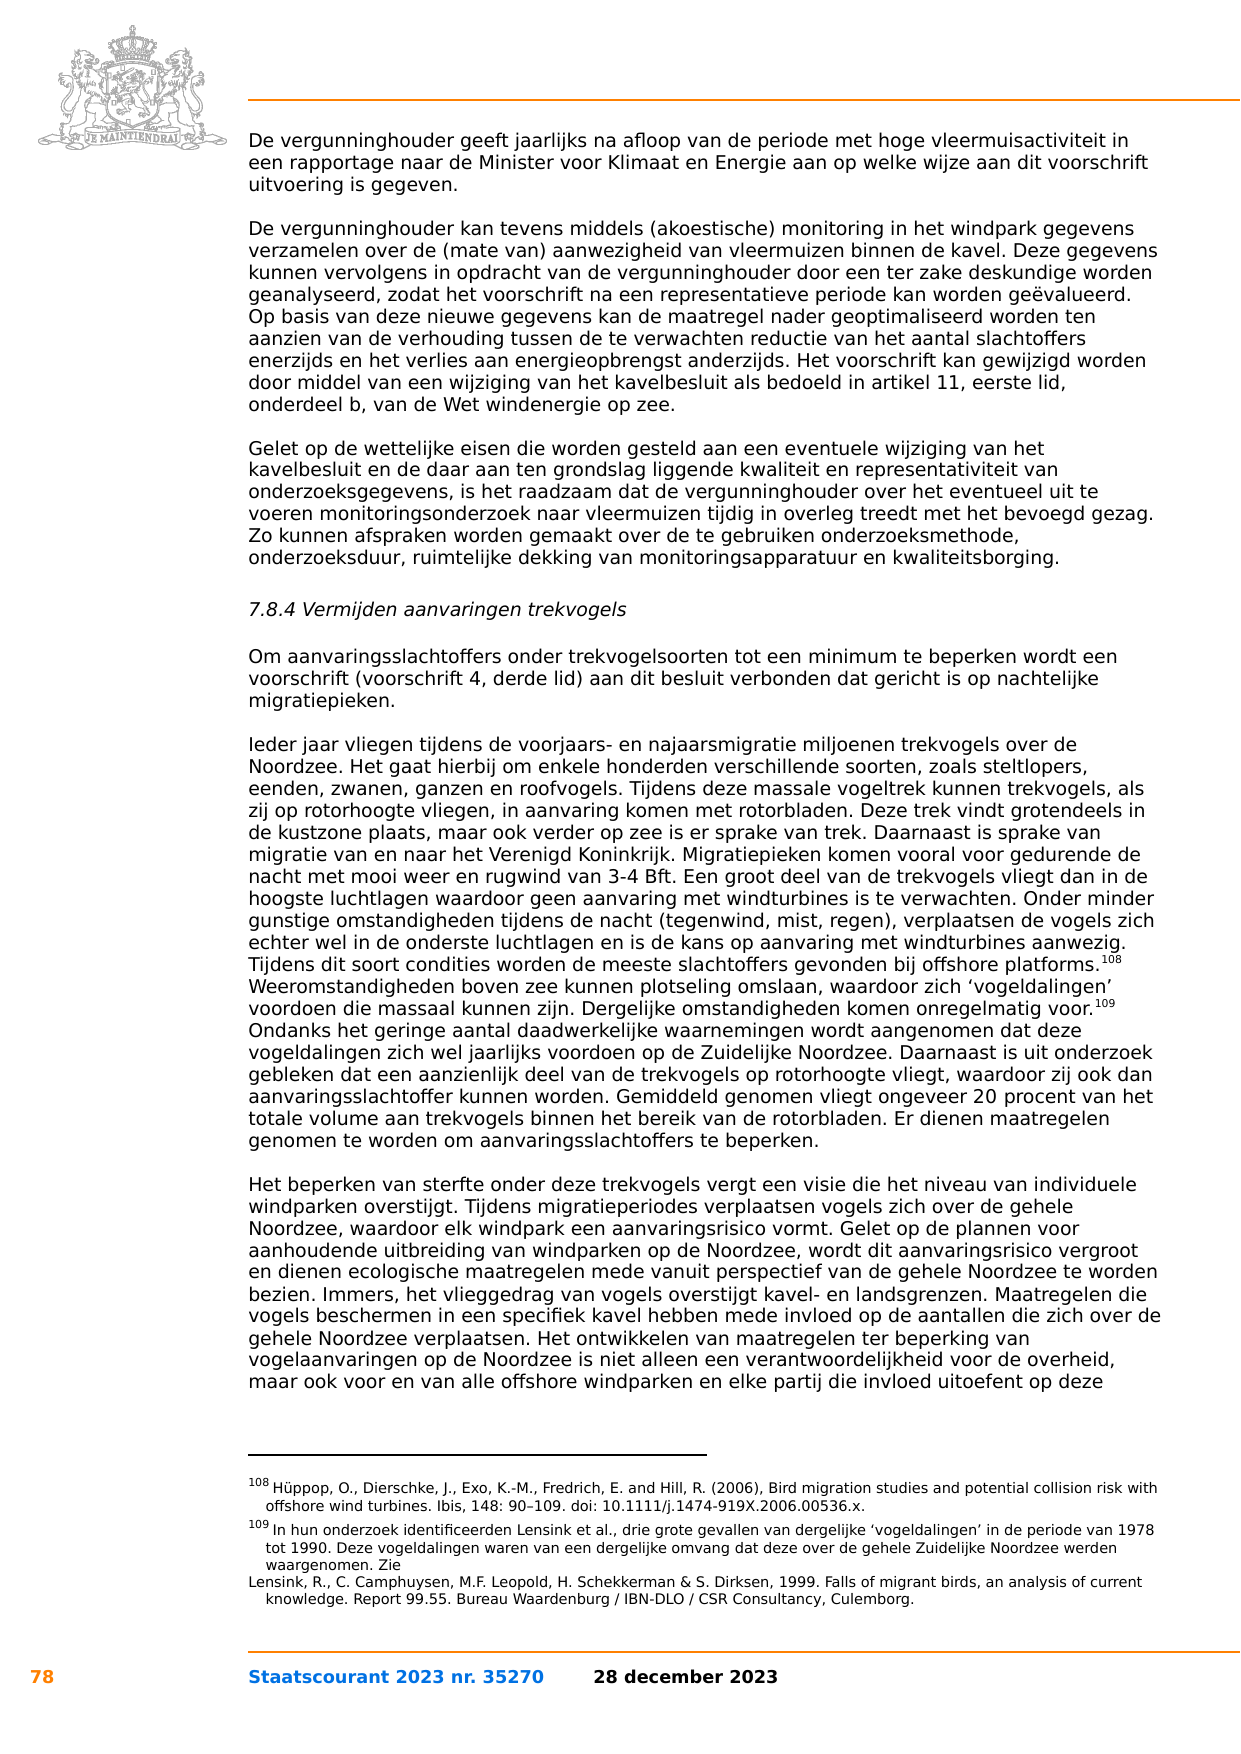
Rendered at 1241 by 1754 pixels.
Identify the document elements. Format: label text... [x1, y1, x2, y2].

text De vergunninghouder kan tevens middels (akoestische) monitoring in het windpark gegevens verzamelen over de (mate van) aanwezigheid van vleermuizen binnen de kavel. Deze gegevens kunnen vervolgens in opdracht van de vergunninghouder door een ter zake deskundige worden geanalyseerd, zodat het voorschrift na een representatieve periode kan worden geëvalueerd. Op basis van deze nieuwe gegevens kan de maatregel nader geoptimaliseerd worden ten aanzien van de verhouding tussen de te verwachten reductie van het aantal slachtoffers enerzijds en het verlies aan energieopbrengst anderzijds. Het voorschrift kan gewijzigd worden door middel van een wijziging van het kavelbesluit als bedoeld in artikel 11, eerste lid, onderdeel b, van de Wet windenergie op zee. [248, 218, 1163, 416]
text Het beperken van sterfte onder deze trekvogels vergt een visie die het niveau van individuele windparken overstijgt. Tijdens migratieperiodes verplaatsen vogels zich over de gehele Noordzee, waardoor elk windpark een aanvaringsrisico vormt. Gelet op de plannen voor aanhoudende uitbreiding van windparken op de Noordzee, wordt dit aanvaringsrisico vergroot en dienen ecologische maatregelen mede vanuit perspectief van de gehele Noordzee te worden bezien. Immers, het vlieggedrag van vogels overstijgt kavel- en landsgrenzen. Maatregelen die vogels beschermen in een specifiek kavel hebben mede invloed op de aantallen die zich over de gehele Noordzee verplaatsen. Het ontwikkelen van maatregelen ter beperking van vogelaanvaringen op de Noordzee is niet alleen een verantwoordelijkheid voor de overheid, maar ook voor en van alle offshore windparken en elke partij die invloed uitoefent op deze [248, 1173, 1163, 1393]
text De vergunninghouder geeft jaarlijks na afloop van de periode met hoge vleermuisactiviteit in een rapportage naar de Minister voor Klimaat en Energie aan op welke wijze aan dit voorschrift uitvoering is gegeven. [248, 130, 1163, 196]
text In hun onderzoek identificeerden Lensink et al., drie grote gevallen van dergelijke ‘vogeldalingen’ in de periode van 1978 tot 1990. Deze vogeldalingen waren van een dergelijke omvang dat deze over de gehele Zuidelijke Noordzee werden waargenomen. Zie [248, 1518, 1163, 1574]
text Ieder jaar vliegen tijdens de voorjaars- en najaarsmigratie miljoenen trekvogels over de Noordzee. Het gaat hierbij om enkele honderden verschillende soorten, zoals steltlopers, eenden, zwanen, ganzen en roofvogels. Tijdens deze massale vogeltrek kunnen trekvogels, als zij op rotorhoogte vliegen, in aanvaring komen met rotorbladen. Deze trek vindt grotendeels in de kustzone plaats, maar ook verder op zee is er sprake van trek. Daarnaast is sprake van migratie van en naar het Verenigd Koninkrijk. Migratiepieken komen vooral voor gedurende de nacht met mooi weer en rugwind van 3-4 Bft. Een groot deel van de trekvogels vliegt dan in de hoogste luchtlagen waardoor geen aanvaring met windturbines is te verwachten. Onder minder gunstige omstandigheden tijdens de nacht (tegenwind, mist, regen), verplaatsen de vogels zich echter wel in de onderste luchtlagen en is de kans op aanvaring met windturbines aanwezig. Tijdens dit soort condities worden de meeste slachtoffers gevonden bij offshore platforms. Weeromstandigheden boven zee kunnen plotseling omslaan, waardoor zich ‘vogeldalingen’ voordoen die massaal kunnen zijn. Dergelijke omstandigheden komen onregelmatig voor. Ondanks het geringe aantal daadwerkelijke waarnemingen wordt aangenomen dat deze vogeldalingen zich wel jaarlijks voordoen op de Zuidelijke Noordzee. Daarnaast is uit onderzoek gebleken dat een aanzienlijk deel van de trekvogels op rotorhoogte vliegt, waardoor zij ook dan aanvaringsslachtoffer kunnen worden. Gemiddeld genomen vliegt ongeveer 20 procent van het totale volume aan trekvogels binnen het bereik van de rotorbladen. Er dienen maatregelen genomen te worden om aanvaringsslachtoffers te beperken. [248, 734, 1163, 1152]
text Om aanvaringsslachtoffers onder trekvogelsoorten tot een minimum te beperken wordt een voorschrift (voorschrift 4, derde lid) aan dit besluit verbonden dat gericht is op nachtelijke migratiepieken. [248, 646, 1163, 712]
subtitle 7.8.4 Vermijden aanvaringen trekvogels [248, 599, 1163, 621]
text Hüppop, O., Dierschke, J., Exo, K.-M., Fredrich, E. and Hill, R. (2006), Bird migration studies and potential collision risk with offshore wind turbines. Ibis, 148: 90–109. doi: 10.1111/j.1474-919X.2006.00536.x. [248, 1476, 1163, 1515]
picture [38, 25, 227, 150]
text Gelet op de wettelijke eisen die worden gesteld aan een eventuele wijziging van het kavelbesluit en de daar aan ten grondslag liggende kwaliteit en representativiteit van onderzoeksgegevens, is het raadzaam dat de vergunninghouder over het eventueel uit te voeren monitoringsonderzoek naar vleermuizen tijdig in overleg treedt met het bevoegd gezag. Zo kunnen afspraken worden gemaakt over de te gebruiken onderzoeksmethode, onderzoeksduur, ruimtelijke dekking van monitoringsapparatuur en kwaliteitsborging. [248, 437, 1163, 569]
text Lensink, R., C. Camphuysen, M.F. Leopold, H. Schekkerman & S. Dirksen, 1999. Falls of migrant birds, an analysis of current knowledge. Report 99.55. Bureau Waardenburg / IBN-DLO / CSR Consultancy, Culemborg. [248, 1574, 1163, 1608]
